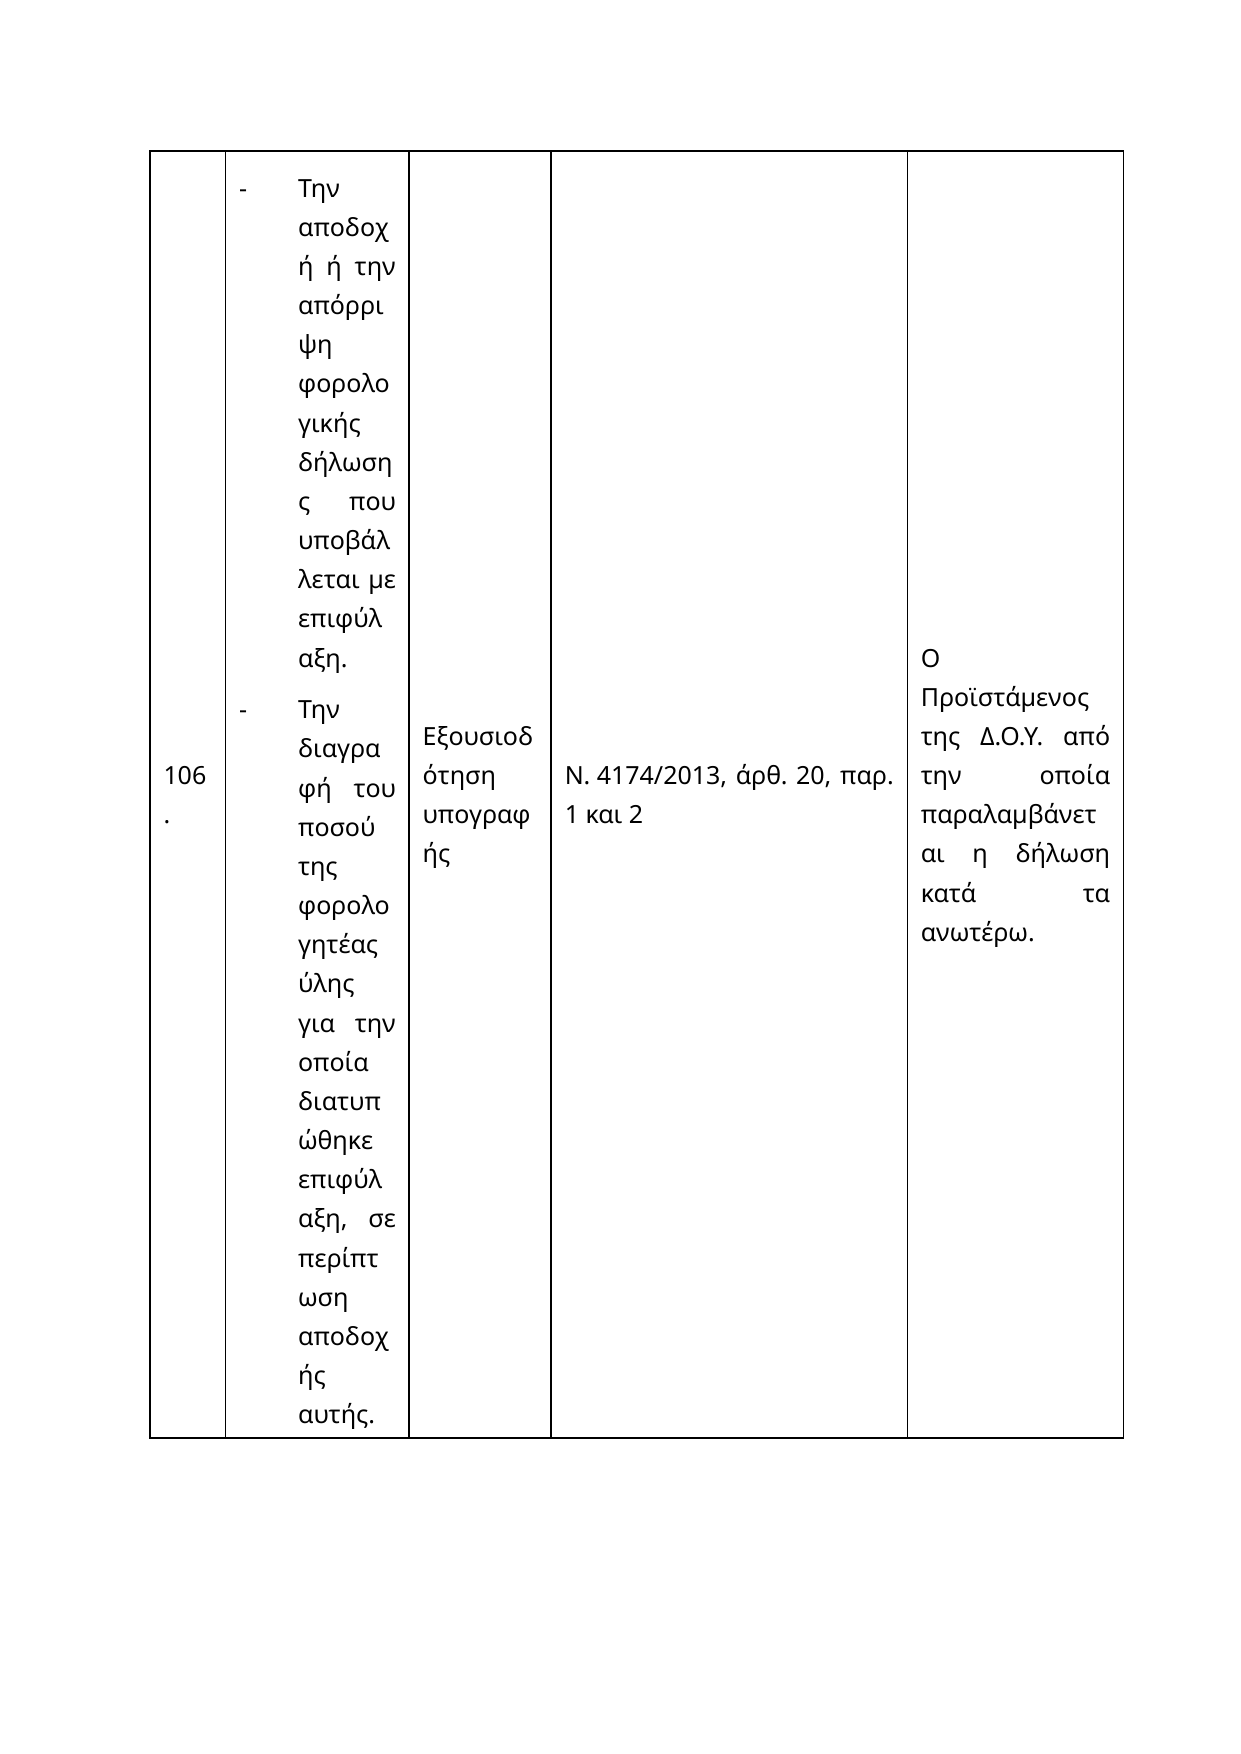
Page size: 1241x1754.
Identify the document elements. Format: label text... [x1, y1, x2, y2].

table_cell 106. [151, 152, 225, 1437]
table_cell - Την αποδοχή ή την απόρριψη φορολογικής δήλωσης που υποβάλλεται με επιφύλαξη. - Την διαγραφή του ποσού της φορολογητέας ύλης για την οποία διατυπώθηκε επιφύλαξη, σε περίπτωση αποδοχής αυτής. [226, 152, 408, 1437]
table_cell Ν. 4174/2013, άρθ. 20, παρ. 1 και 2 [552, 152, 907, 1437]
table_cell Εξουσιοδότηση υπογραφής [410, 152, 550, 1437]
table_cell Ο Προϊστάμενος της Δ.Ο.Υ. από την οποία παραλαμβάνεται η δήλωση κατά τα ανωτέρω. [908, 152, 1123, 1437]
